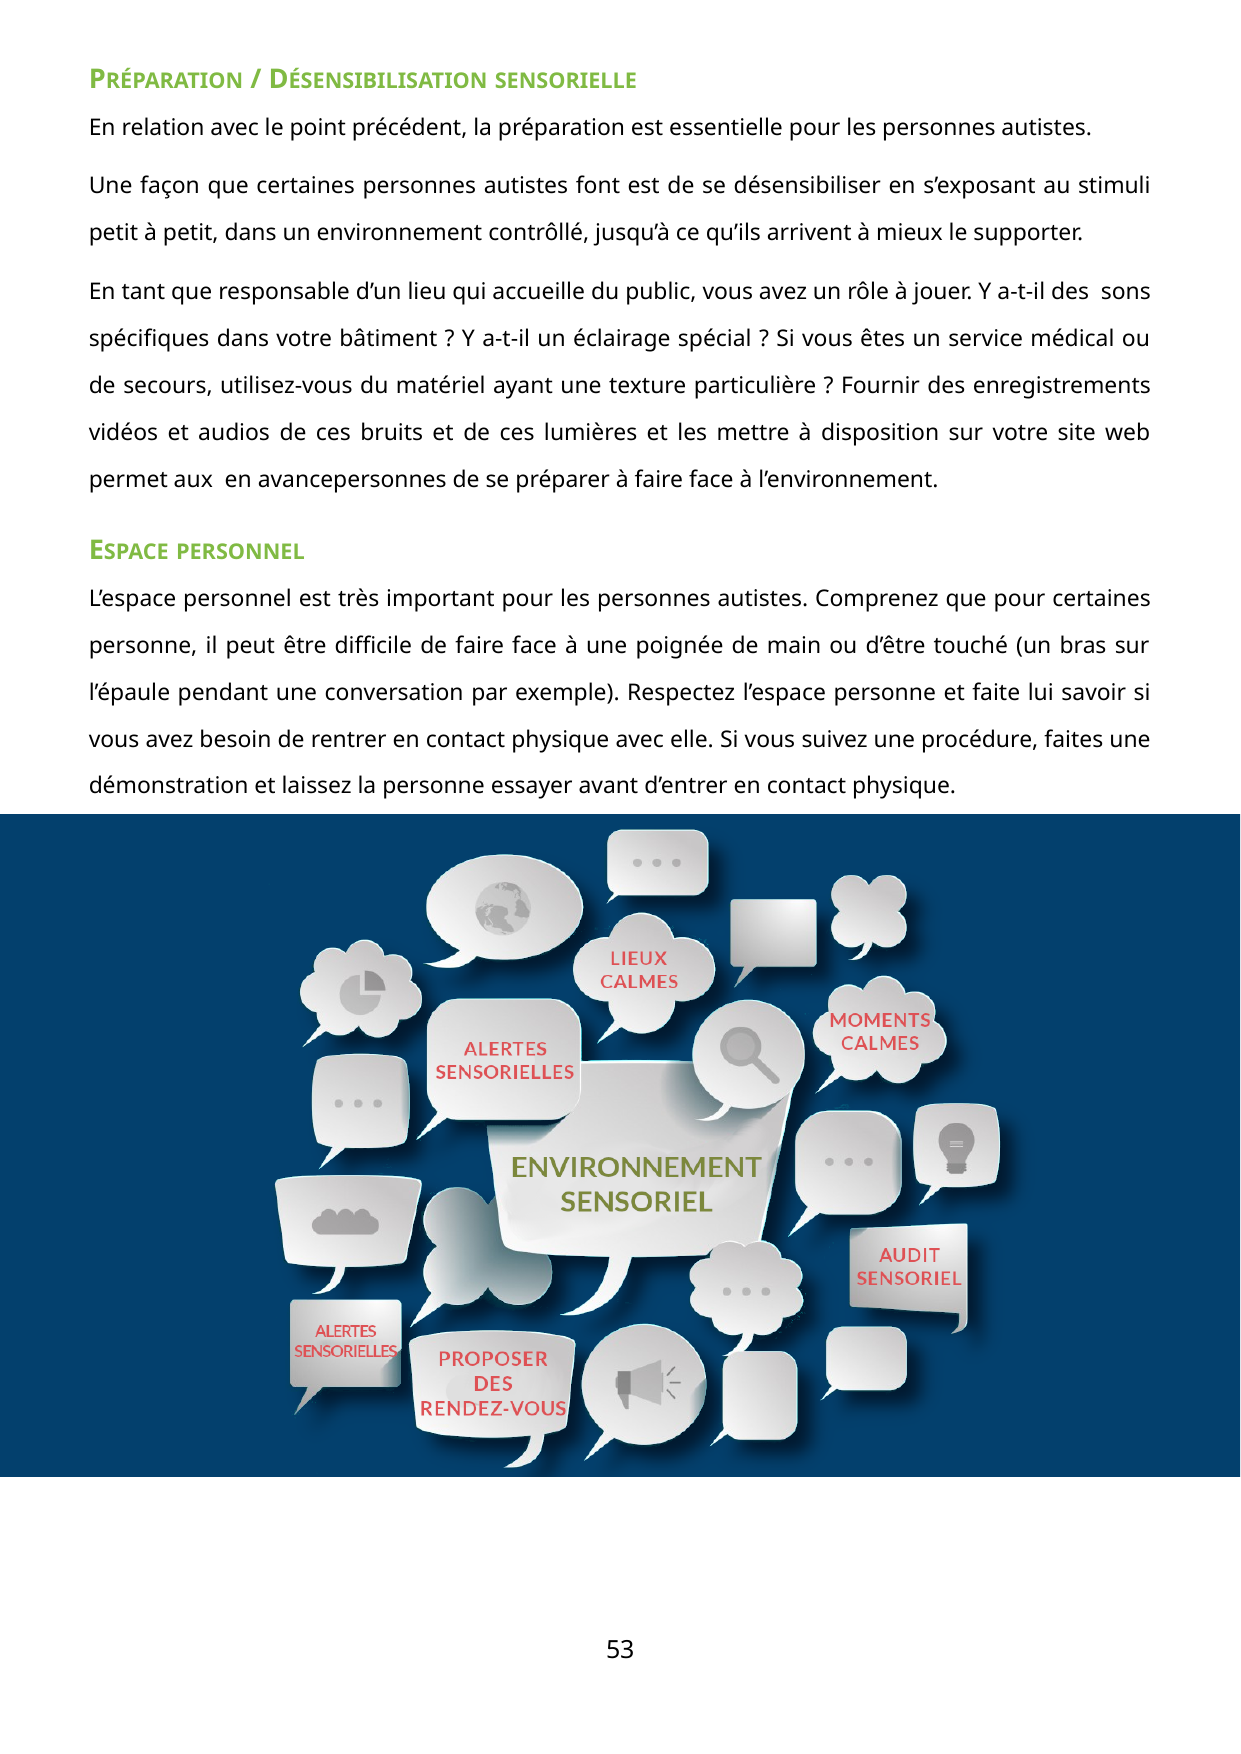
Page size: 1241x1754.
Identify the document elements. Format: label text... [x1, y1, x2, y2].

text Une façon que certaines personnes autistes font est de se désensibiliser en s’exposant au stimuli petit à petit, dans un environnement contrôllé, jusqu’à ce qu’ils arrivent à mieux le supporter. [88, 169, 1152, 248]
text En relation avec le point précédent, la préparation est essentielle pour les personnes autistes. [88, 111, 1152, 142]
subtitle Préparation / Désensibilisation sensorielle [88, 59, 1152, 96]
text L’espace personnel est très important pour les personnes autistes. Comprenez que pour certaines personne, il peut être difficile de faire face à une poignée de main ou d’être touché (un bras sur l’épaule pendant une conversation par exemple). Respectez l’espace personne et faite lui savoir si vous avez besoin de rentrer en contact physique avec elle. Si vous suivez une procédure, faites une démonstration et laissez la personne essayer avant d’entrer en contact physique. [88, 582, 1152, 801]
subtitle Espace personnel [88, 530, 1152, 567]
picture [0, 814, 1241, 1477]
text En tant que responsable d’un lieu qui accueille du public, vous avez un rôle à jouer. Y a-t-il des sons spécifiques dans votre bâtiment ? Y a-t-il un éclairage spécial ? Si vous êtes un service médical ou de secours, utilisez-vous du matériel ayant une texture particulière ? Fournir des enregistrements vidéos et audios de ces bruits et de ces lumières et les mettre à disposition sur votre site web permet aux en avancepersonnes de se préparer à faire face à l’environnement. [88, 275, 1152, 494]
